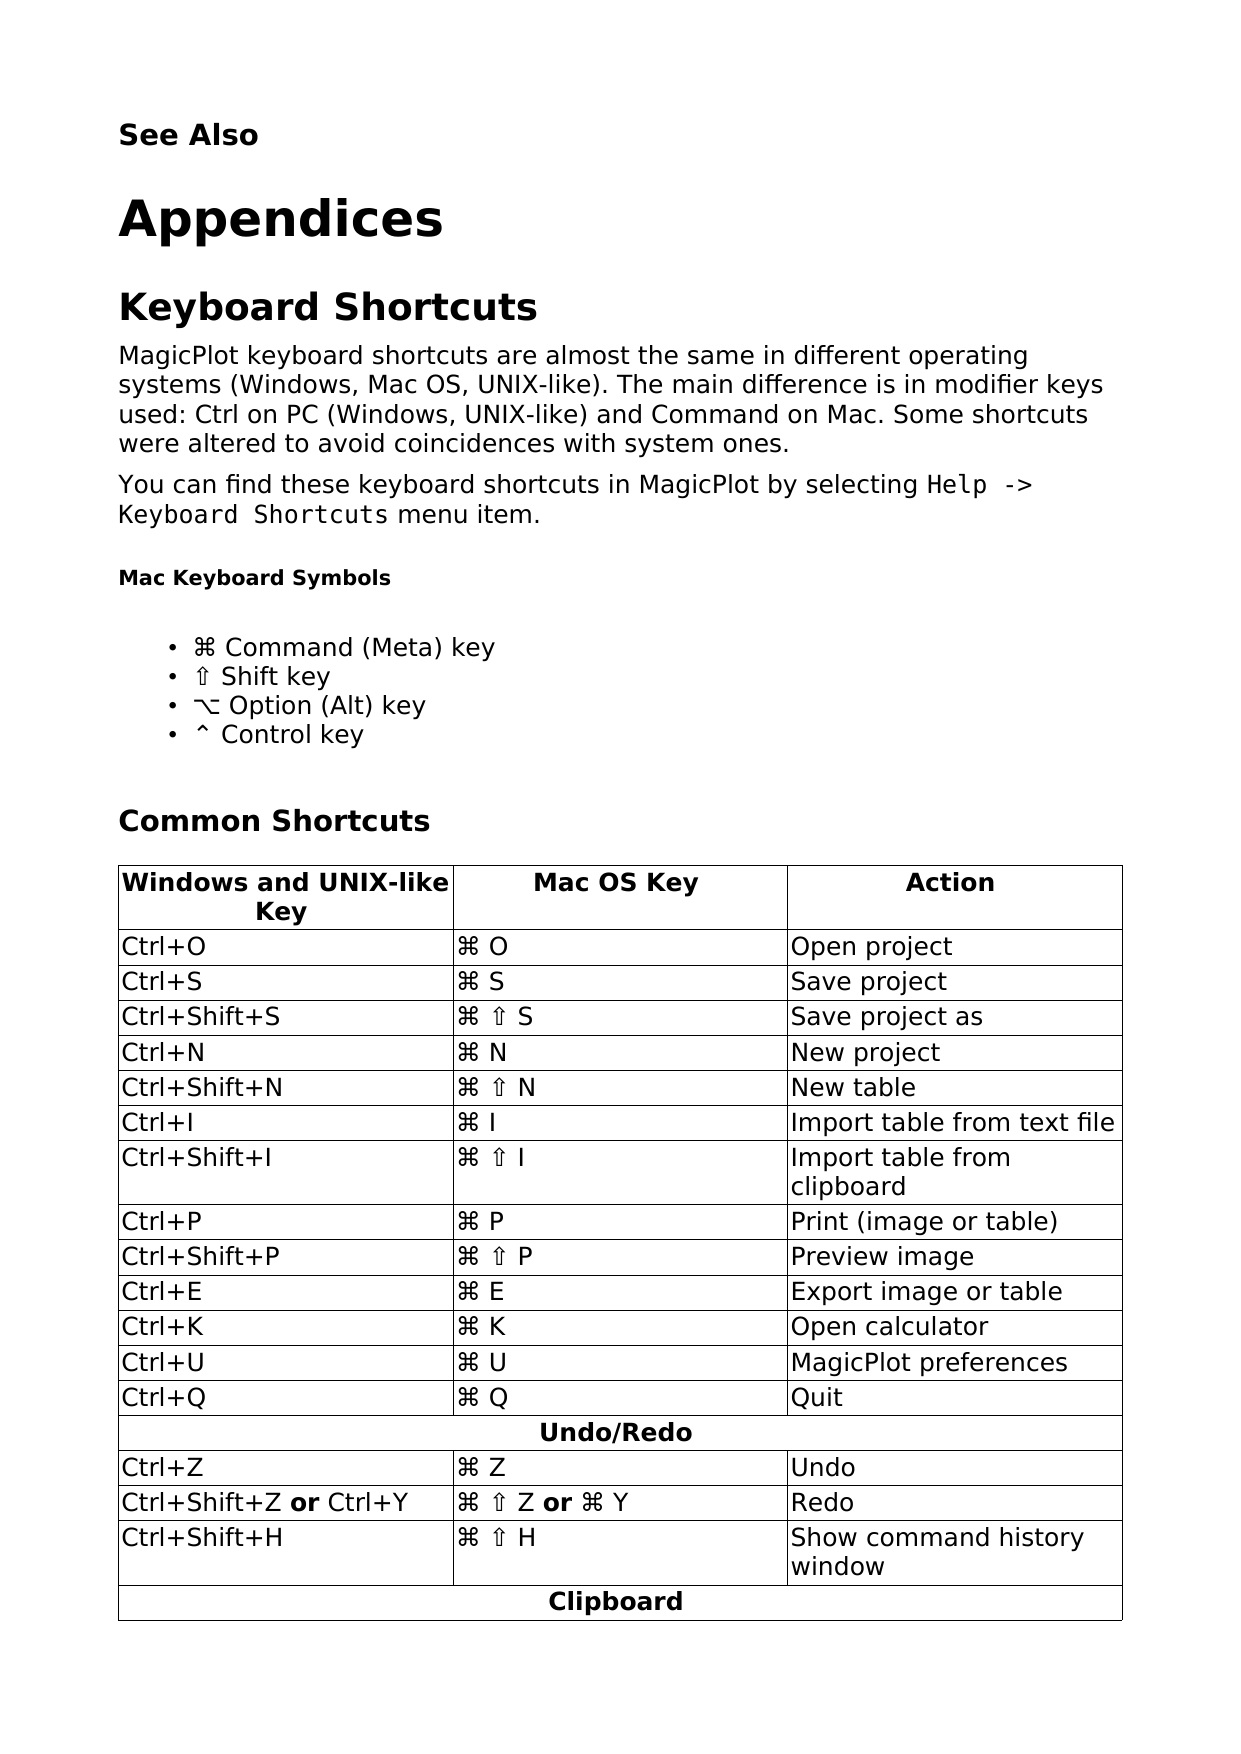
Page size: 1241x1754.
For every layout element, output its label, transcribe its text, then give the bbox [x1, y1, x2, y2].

table_cell New table [788, 1071, 1122, 1105]
table_cell Ctrl+Q [119, 1381, 453, 1415]
table_cell ⌘ ⇧ S [454, 1001, 787, 1035]
table_cell ⌘ K [454, 1311, 787, 1345]
table_cell Ctrl+Shift+P [119, 1240, 453, 1274]
table_cell Ctrl+Shift+I [119, 1141, 453, 1204]
table_cell Ctrl+K [119, 1311, 453, 1345]
table_cell ⌘ P [454, 1205, 787, 1239]
table_cell ⌘ ⇧ H [454, 1521, 787, 1584]
table_cell Undo [788, 1451, 1122, 1485]
list ⌘ Command (Meta) key [177, 633, 1122, 662]
table_cell ⌘ ⇧ I [454, 1141, 787, 1204]
table_cell MagicPlot preferences [788, 1346, 1122, 1380]
table_cell ⌘ Z [454, 1451, 787, 1485]
subtitle Appendices [118, 189, 1122, 248]
table_cell ⌘ N [454, 1036, 787, 1070]
table_cell ⌘ Q [454, 1381, 787, 1415]
list ⇧ Shift key [177, 662, 1122, 691]
table_cell Ctrl+Shift+H [119, 1521, 453, 1584]
list ⌃ Control key [177, 720, 1122, 749]
table_cell Ctrl+E [119, 1276, 453, 1309]
table_cell Import table from clipboard [788, 1141, 1122, 1204]
table_cell Ctrl+O [119, 930, 453, 964]
table_cell Undo/Redo [119, 1416, 1122, 1450]
table_cell Show command history window [788, 1521, 1122, 1584]
table_cell Ctrl+Shift+S [119, 1001, 453, 1035]
table_cell ⌘ ⇧ P [454, 1240, 787, 1274]
table_header Windows and UNIX-like Key [119, 866, 453, 929]
table_cell Ctrl+N [119, 1036, 453, 1070]
table_cell Save project [788, 966, 1122, 999]
table_cell Save project as [788, 1001, 1122, 1035]
table_cell ⌘ ⇧ N [454, 1071, 787, 1105]
subtitle Common Shortcuts [118, 804, 1122, 838]
table_cell Clipboard [119, 1586, 1122, 1619]
table_cell Import table from text file [788, 1106, 1122, 1140]
table_cell Ctrl+S [119, 966, 453, 999]
table_cell Ctrl+U [119, 1346, 453, 1380]
table_cell Redo [788, 1486, 1122, 1520]
table_cell ⌘ O [454, 930, 787, 964]
text You can find these keyboard shortcuts in MagicPlot by selecting Help -> Keyboard Shortcuts menu item. [118, 471, 1122, 529]
table_cell Open calculator [788, 1311, 1122, 1345]
table_cell Preview image [788, 1240, 1122, 1274]
list ⌥ Option (Alt) key [177, 691, 1122, 720]
table_cell Ctrl+Z [119, 1451, 453, 1485]
text MagicPlot keyboard shortcuts are almost the same in different operating systems (Windows, Mac OS, UNIX-like). The main difference is in modifier keys used: Ctrl on PC (Windows, UNIX-like) and Command on Mac. Some shortcuts were altered to avoid coincidences with system ones. [118, 341, 1122, 458]
subtitle Mac Keyboard Symbols [118, 566, 1122, 591]
table_cell Ctrl+Shift+N [119, 1071, 453, 1105]
table_cell ⌘ U [454, 1346, 787, 1380]
table_cell New project [788, 1036, 1122, 1070]
table_cell ⌘ E [454, 1276, 787, 1309]
table_cell Open project [788, 930, 1122, 964]
table_header Mac OS Key [454, 866, 787, 929]
subtitle Keyboard Shortcuts [118, 285, 1122, 329]
table_cell Quit [788, 1381, 1122, 1415]
subtitle See Also [118, 118, 1122, 152]
table_cell Ctrl+Shift+Z or Ctrl+Y [119, 1486, 453, 1520]
table_cell ⌘ ⇧ Z or ⌘ Y [454, 1486, 787, 1520]
table_cell Ctrl+I [119, 1106, 453, 1140]
table_cell ⌘ S [454, 966, 787, 999]
table_header Action [788, 866, 1122, 929]
table_cell Ctrl+P [119, 1205, 453, 1239]
table_cell Print (image or table) [788, 1205, 1122, 1239]
table_cell Export image or table [788, 1276, 1122, 1309]
table_cell ⌘ I [454, 1106, 787, 1140]
